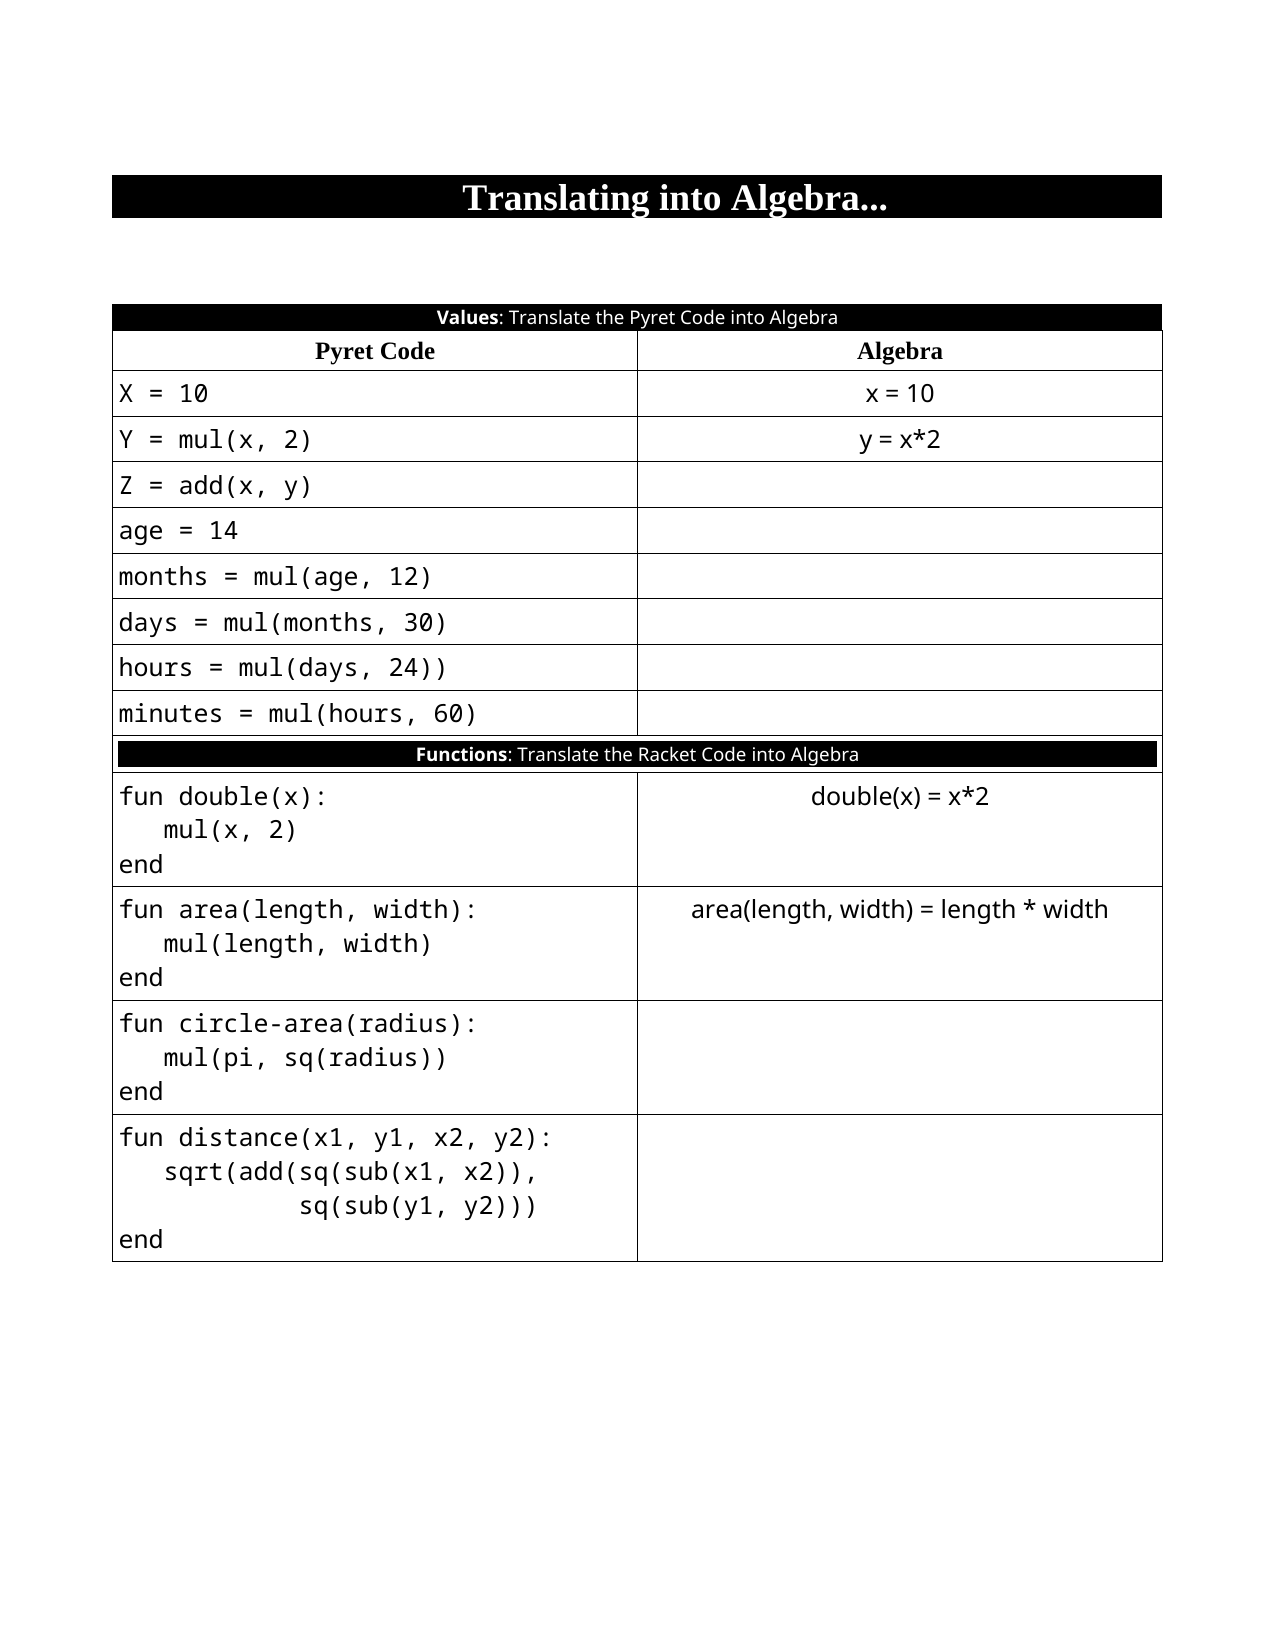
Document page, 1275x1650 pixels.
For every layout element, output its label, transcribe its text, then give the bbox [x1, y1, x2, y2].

table_cell area(length, width) = length * width [638, 887, 1162, 1000]
table_cell months = mul(age, 12) [113, 554, 637, 598]
table_cell days = mul(months, 30) [113, 599, 637, 644]
table_cell fun area(length, width): mul(length, width) end [113, 887, 637, 1000]
table_cell fun distance(x1, y1, x2, y2): sqrt(add(sq(sub(x1, x2)), sq(sub(y1, y2))) end [113, 1115, 637, 1261]
table_cell minutes = mul(hours, 60) [113, 691, 637, 735]
subtitle Translating into Algebra... [112, 175, 1162, 218]
table_cell y = x*2 [638, 417, 1162, 461]
table_cell fun circle-area(radius): mul(pi, sq(radius)) end [113, 1001, 637, 1113]
table_header Algebra [638, 331, 1162, 370]
table_cell [638, 462, 1162, 507]
table_cell Functions: Translate the Racket Code into Algebra [113, 736, 1162, 772]
table_cell [638, 691, 1162, 735]
table_cell double(x) = x*2 [638, 773, 1162, 886]
table_cell [638, 645, 1162, 689]
table_cell fun double(x): mul(x, 2) end [113, 773, 637, 886]
text Values: Translate the Pyret Code into Algebra [112, 304, 1162, 330]
table_cell age = 14 [113, 508, 637, 553]
table_cell [638, 599, 1162, 644]
table_cell [638, 554, 1162, 598]
table_cell [638, 508, 1162, 553]
table_cell X = 10 [113, 371, 637, 416]
table_cell [638, 1115, 1162, 1261]
table_header Pyret Code [113, 331, 637, 370]
table_cell hours = mul(days, 24)) [113, 645, 637, 689]
table_cell [638, 1001, 1162, 1113]
table_cell x = 10 [638, 371, 1162, 416]
table_cell Z = add(x, y) [113, 462, 637, 507]
table_cell Y = mul(x, 2) [113, 417, 637, 461]
